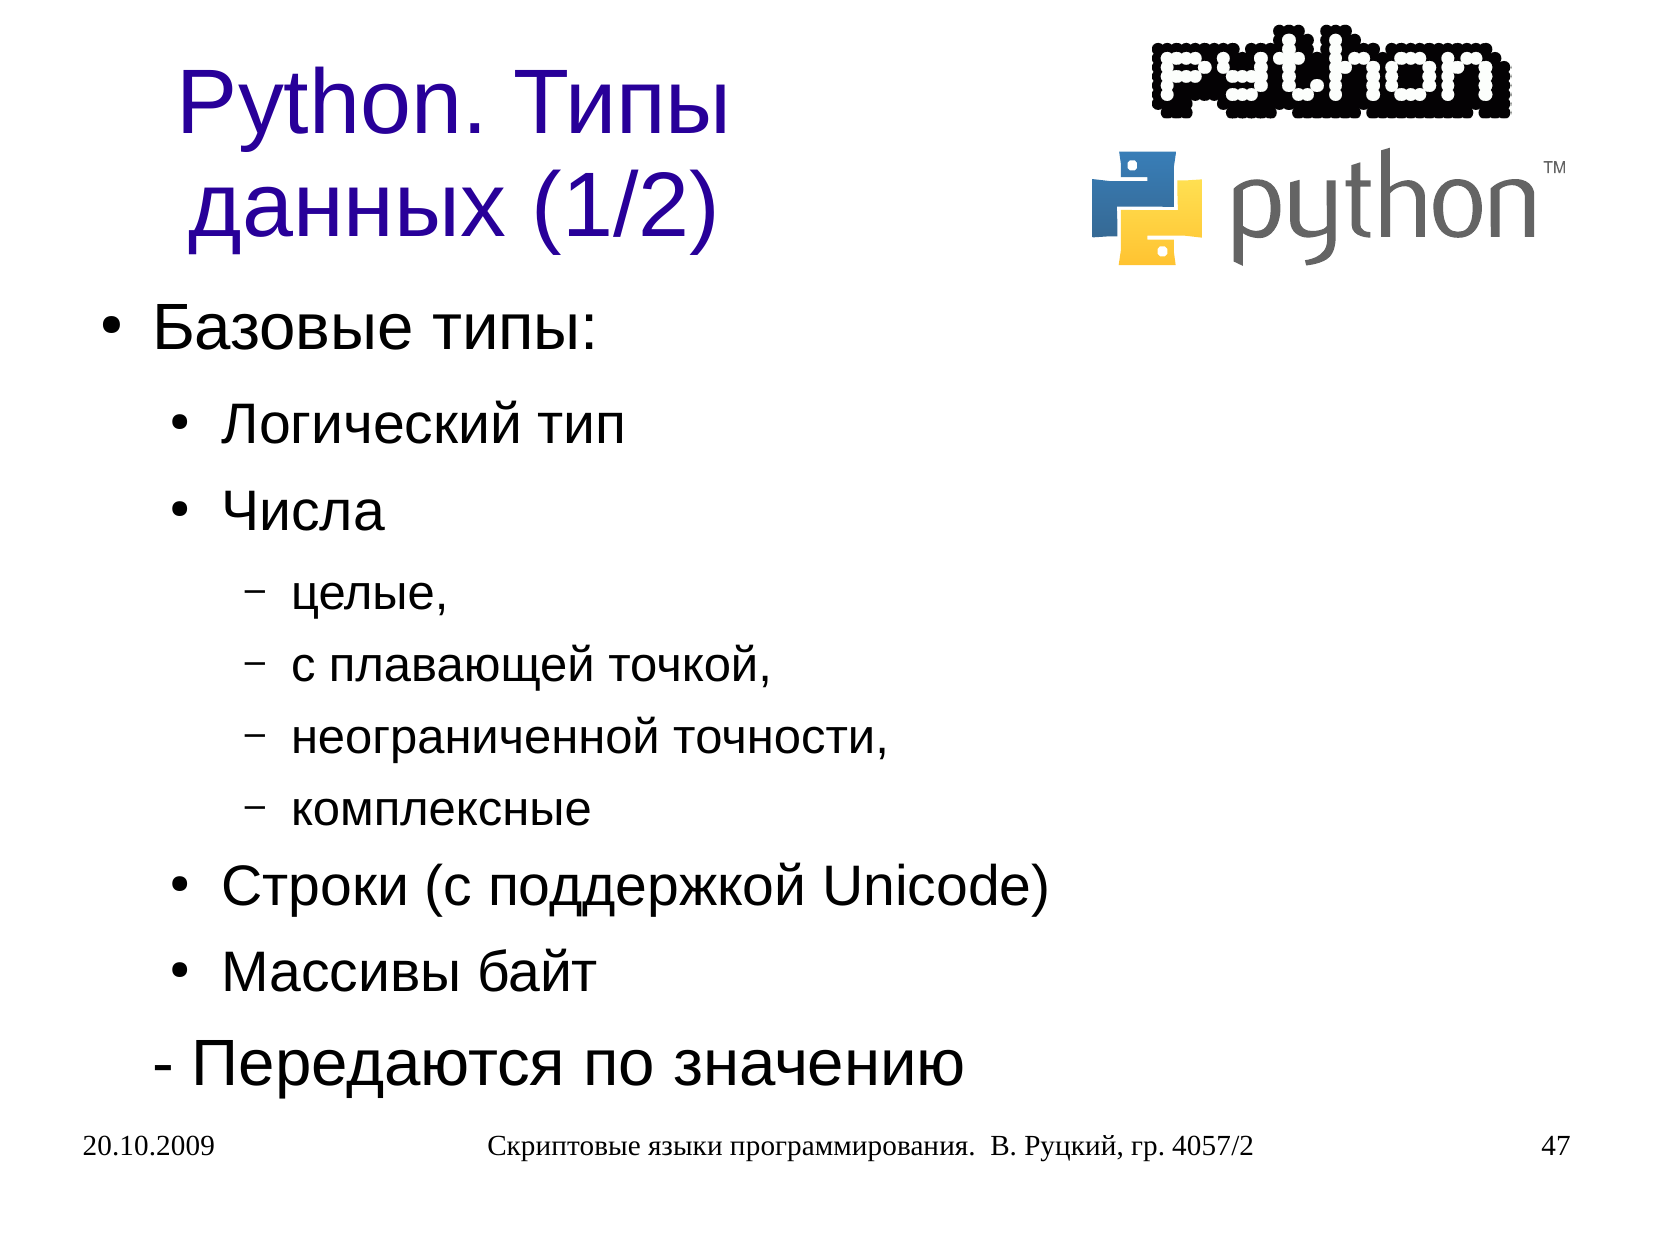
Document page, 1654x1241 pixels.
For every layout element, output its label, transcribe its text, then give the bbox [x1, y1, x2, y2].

picture [1151, 24, 1512, 119]
picture [1092, 147, 1565, 266]
list Базовые типы: Логический тип Числа целые, с плавающей точкой, неограниченной точности, комплексные Строки (с поддержкой Unicode) Массивы байт - Передаются по значению [82, 290, 1565, 1109]
title Python. Типы данных (1/2) [82, 49, 827, 257]
